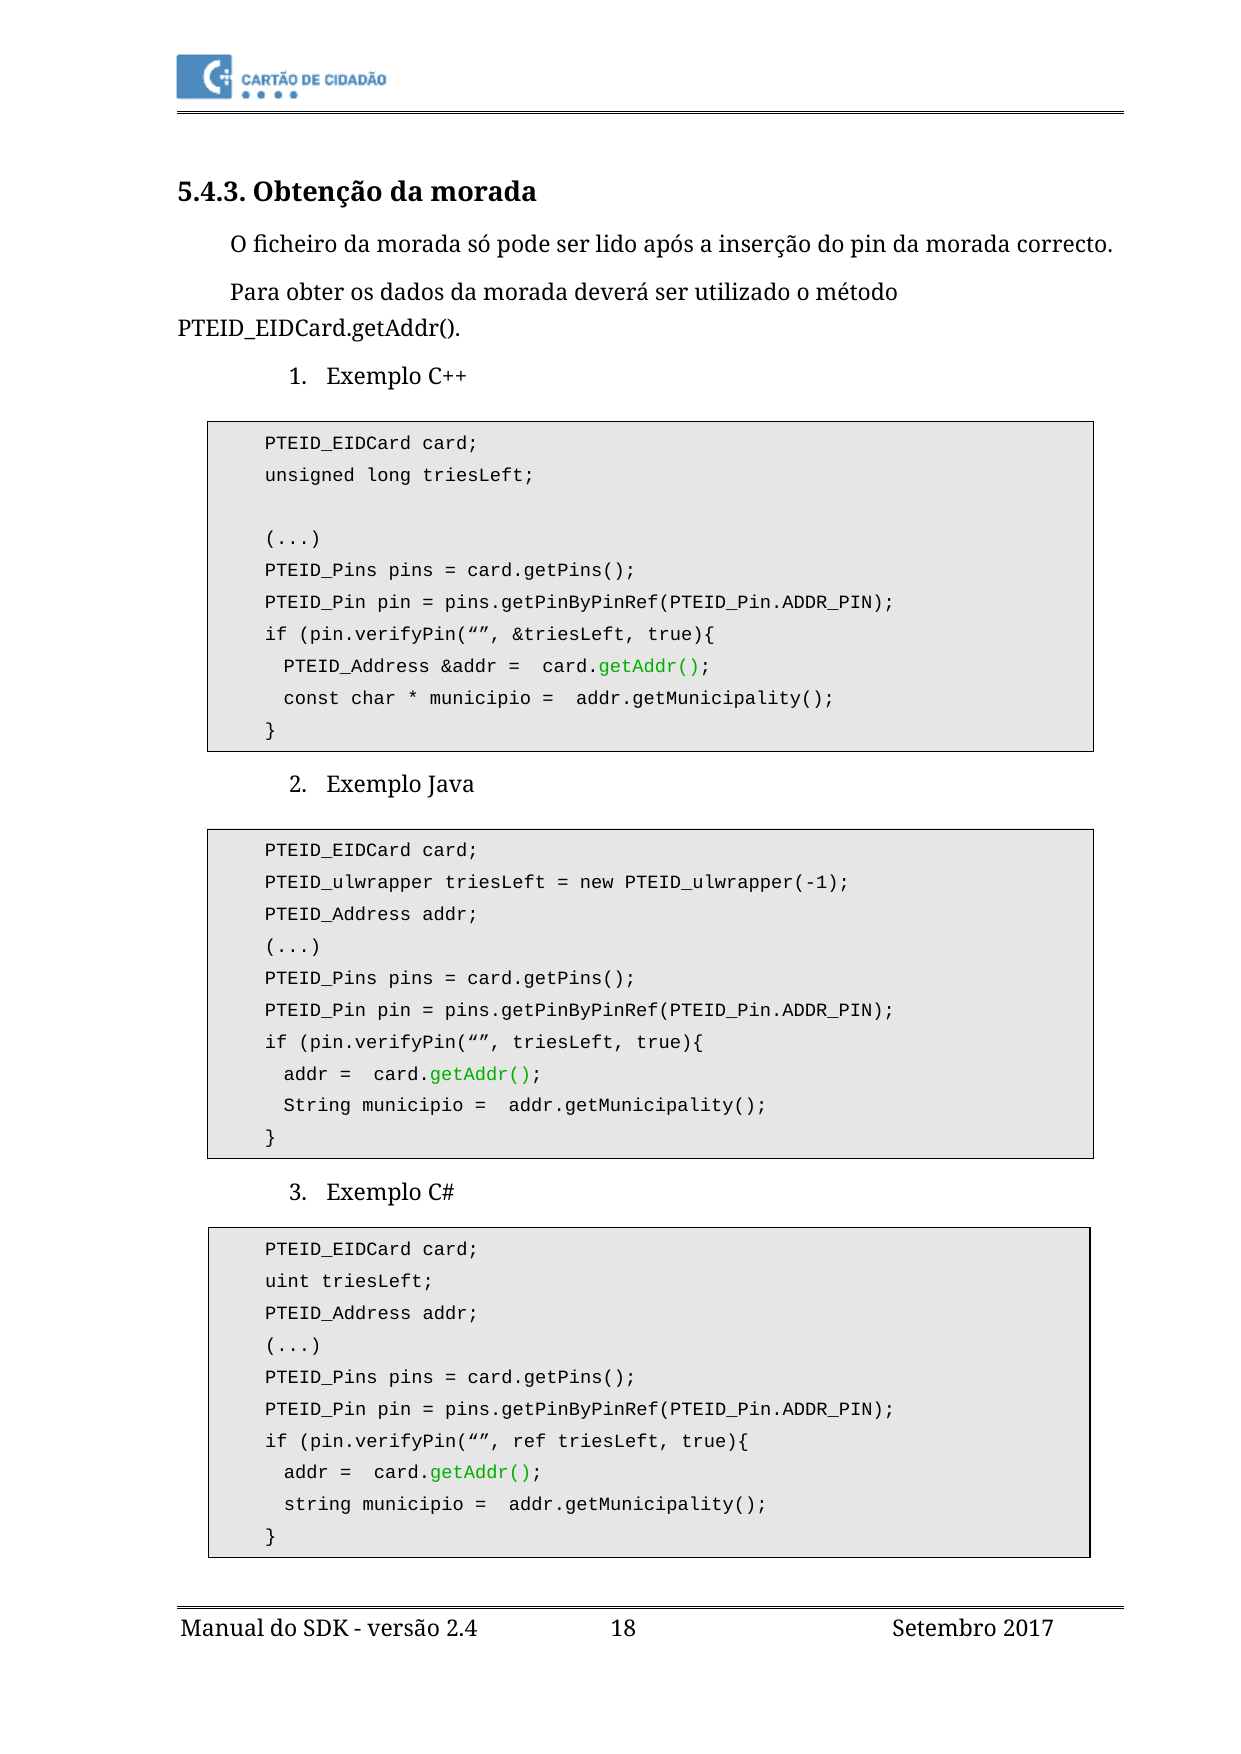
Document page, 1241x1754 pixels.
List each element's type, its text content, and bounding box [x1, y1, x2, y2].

list PTEID_Pin pin = pins.getPinByPinRef(PTEID_Pin.ADDR_PIN); [208, 1001, 1093, 1022]
list uint triesLeft; [209, 1272, 1089, 1293]
picture [174, 49, 428, 106]
list (...) [209, 1336, 1089, 1357]
list string municipio = addr.getMunicipality(); [209, 1495, 1089, 1516]
list Exemplo C# [288, 817, 1124, 1207]
list if (pin.verifyPin(“”, ref triesLeft, true){ [209, 1431, 1089, 1453]
list PTEID_EIDCard card; [208, 841, 1093, 862]
list String municipio = addr.getMunicipality(); [208, 1096, 1093, 1117]
list PTEID_Pins pins = card.getPins(); [208, 561, 1093, 582]
list Exemplo Java [288, 409, 1124, 799]
list PTEID_EIDCard card; [209, 1240, 1089, 1261]
list PTEID_Address &addr = card.getAddr(); [208, 657, 1093, 678]
subtitle Obtenção da morada [177, 173, 1124, 209]
list const char * municipio = addr.getMunicipality(); [208, 688, 1093, 710]
list if (pin.verifyPin(“”, triesLeft, true){ [208, 1032, 1093, 1054]
list PTEID_Address addr; [209, 1304, 1089, 1325]
list if (pin.verifyPin(“”, &triesLeft, true){ [208, 625, 1093, 646]
list PTEID_EIDCard card; [208, 433, 1093, 455]
list addr = card.getAddr(); [208, 1064, 1093, 1086]
list PTEID_Pin pin = pins.getPinByPinRef(PTEID_Pin.ADDR_PIN); [209, 1399, 1089, 1421]
list Exemplo C++ [288, 360, 1124, 392]
list PTEID_Pins pins = card.getPins(); [208, 969, 1093, 990]
list PTEID_Address addr; [208, 905, 1093, 926]
list } [208, 720, 1093, 742]
list PTEID_Pins pins = card.getPins(); [209, 1368, 1089, 1389]
list } [208, 1128, 1093, 1149]
list (...) [208, 937, 1093, 958]
list unsigned long triesLeft; [208, 465, 1093, 487]
list PTEID_ulwrapper triesLeft = new PTEID_ulwrapper(-1); [208, 873, 1093, 894]
text Para obter os dados da morada deverá ser utilizado o método PTEID_EIDCard.getAddr(). [177, 276, 1124, 343]
list addr = card.getAddr(); [209, 1463, 1089, 1484]
text O ficheiro da morada só pode ser lido após a inserção do pin da morada correcto. [177, 227, 1124, 259]
list PTEID_Pin pin = pins.getPinByPinRef(PTEID_Pin.ADDR_PIN); [208, 593, 1093, 614]
list (...) [208, 529, 1093, 550]
list } [209, 1527, 1089, 1548]
